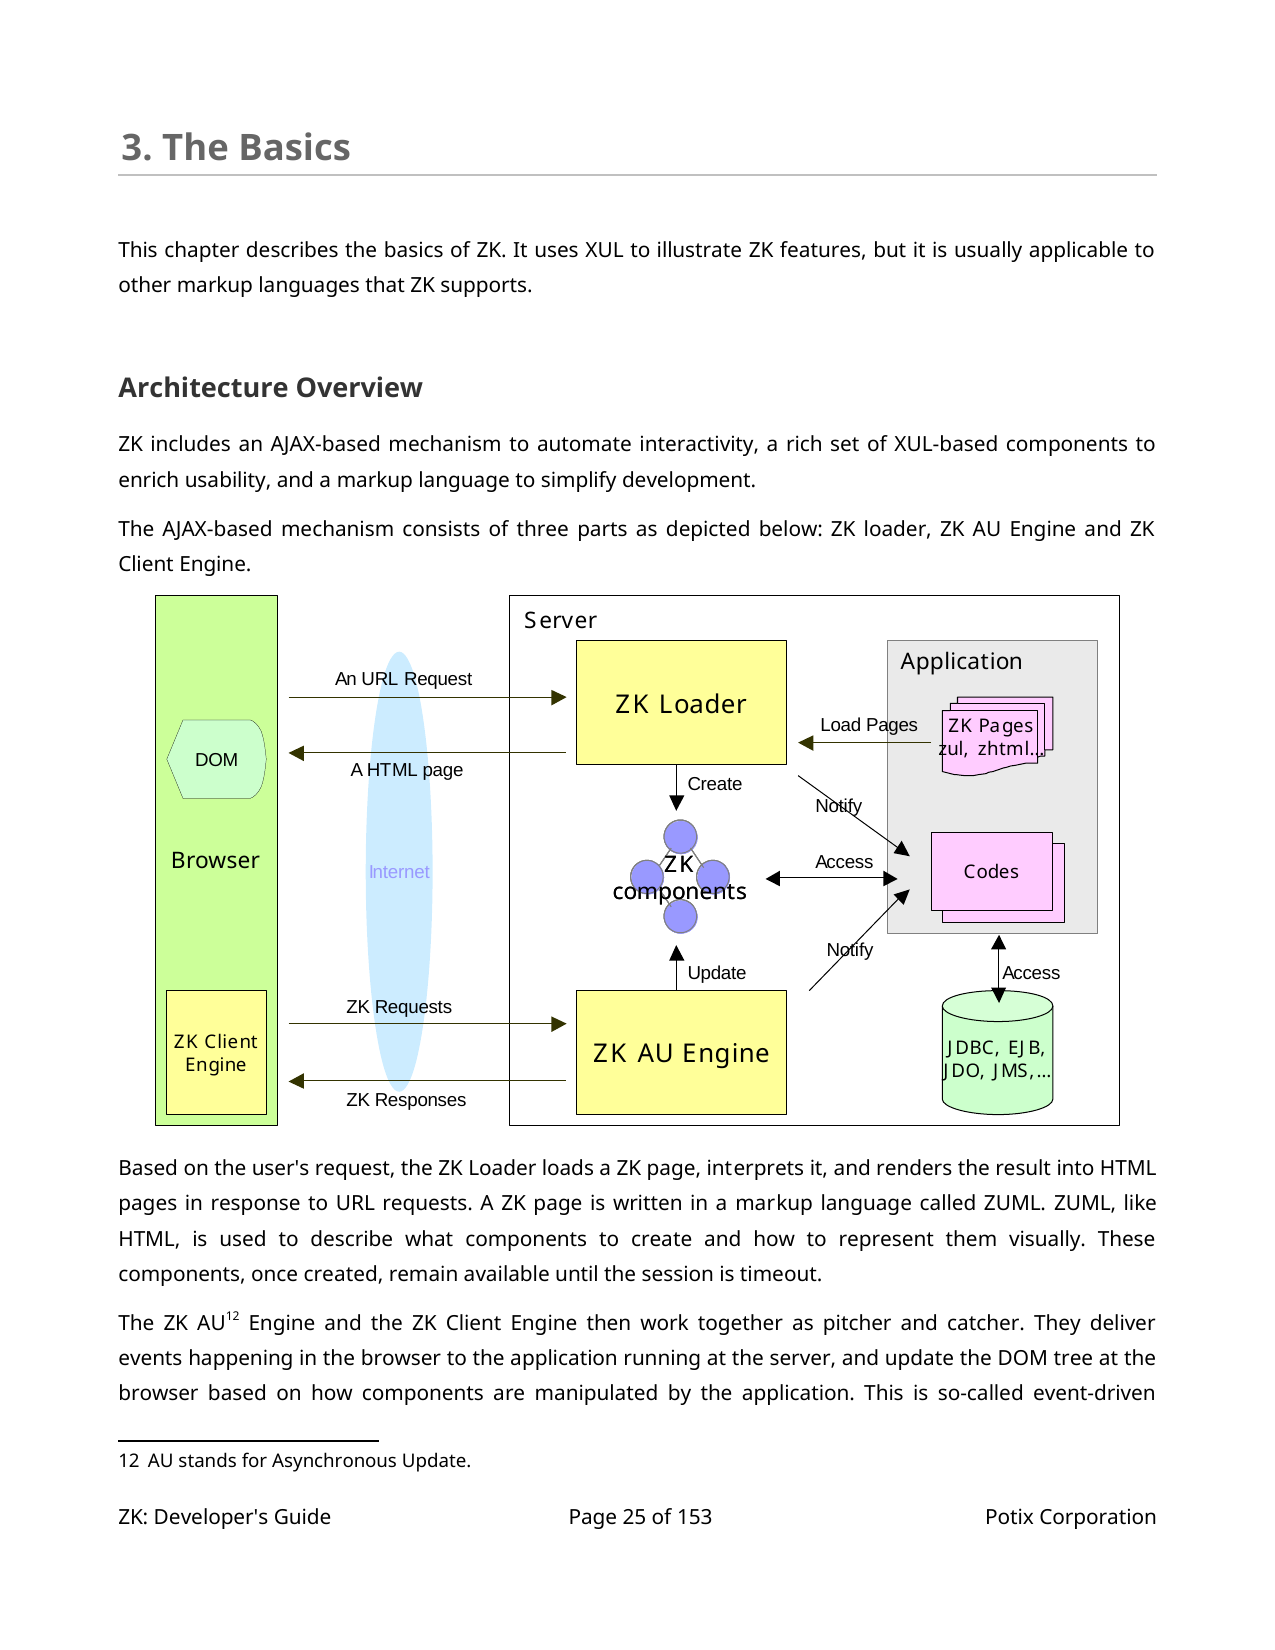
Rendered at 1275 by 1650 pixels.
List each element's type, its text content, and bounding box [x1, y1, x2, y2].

text AU stands for Asynchronous Update. [118, 1447, 1157, 1473]
text The AJAX-based mechanism consists of three parts as depicted below: ZK loader, ZK AU Engine and ZK Client Engine. [118, 514, 1157, 577]
text Based on the user's request, the ZK Loader loads a ZK page, interprets it, and renders the result into HTML pages in response to URL requests. A ZK page is written in a markup language called ZUML. ZUML, like HTML, is used to describe what components to create and how to represent them visually. These components, once created, remain available until the session is timeout. [118, 598, 1157, 1287]
text ZK includes an AJAX-based mechanism to automate interactivity, a rich set of XUL-based components to enrich usability, and a markup language to simplify development. [118, 429, 1157, 493]
subtitle Architecture Overview [118, 369, 1157, 406]
text This chapter describes the basics of ZK. It uses XUL to illustrate ZK features, but it is usually applicable to other markup languages that ZK supports. [118, 235, 1157, 298]
subtitle 3. The Basics [118, 118, 1157, 174]
text The ZK AU Engine and the ZK Client Engine then work together as pitcher and catcher. They deliver events happening in the browser to the application running at the server, and update the DOM tree at the browser based on how components are manipulated by the application. This is so-called event-driven [118, 1308, 1157, 1406]
